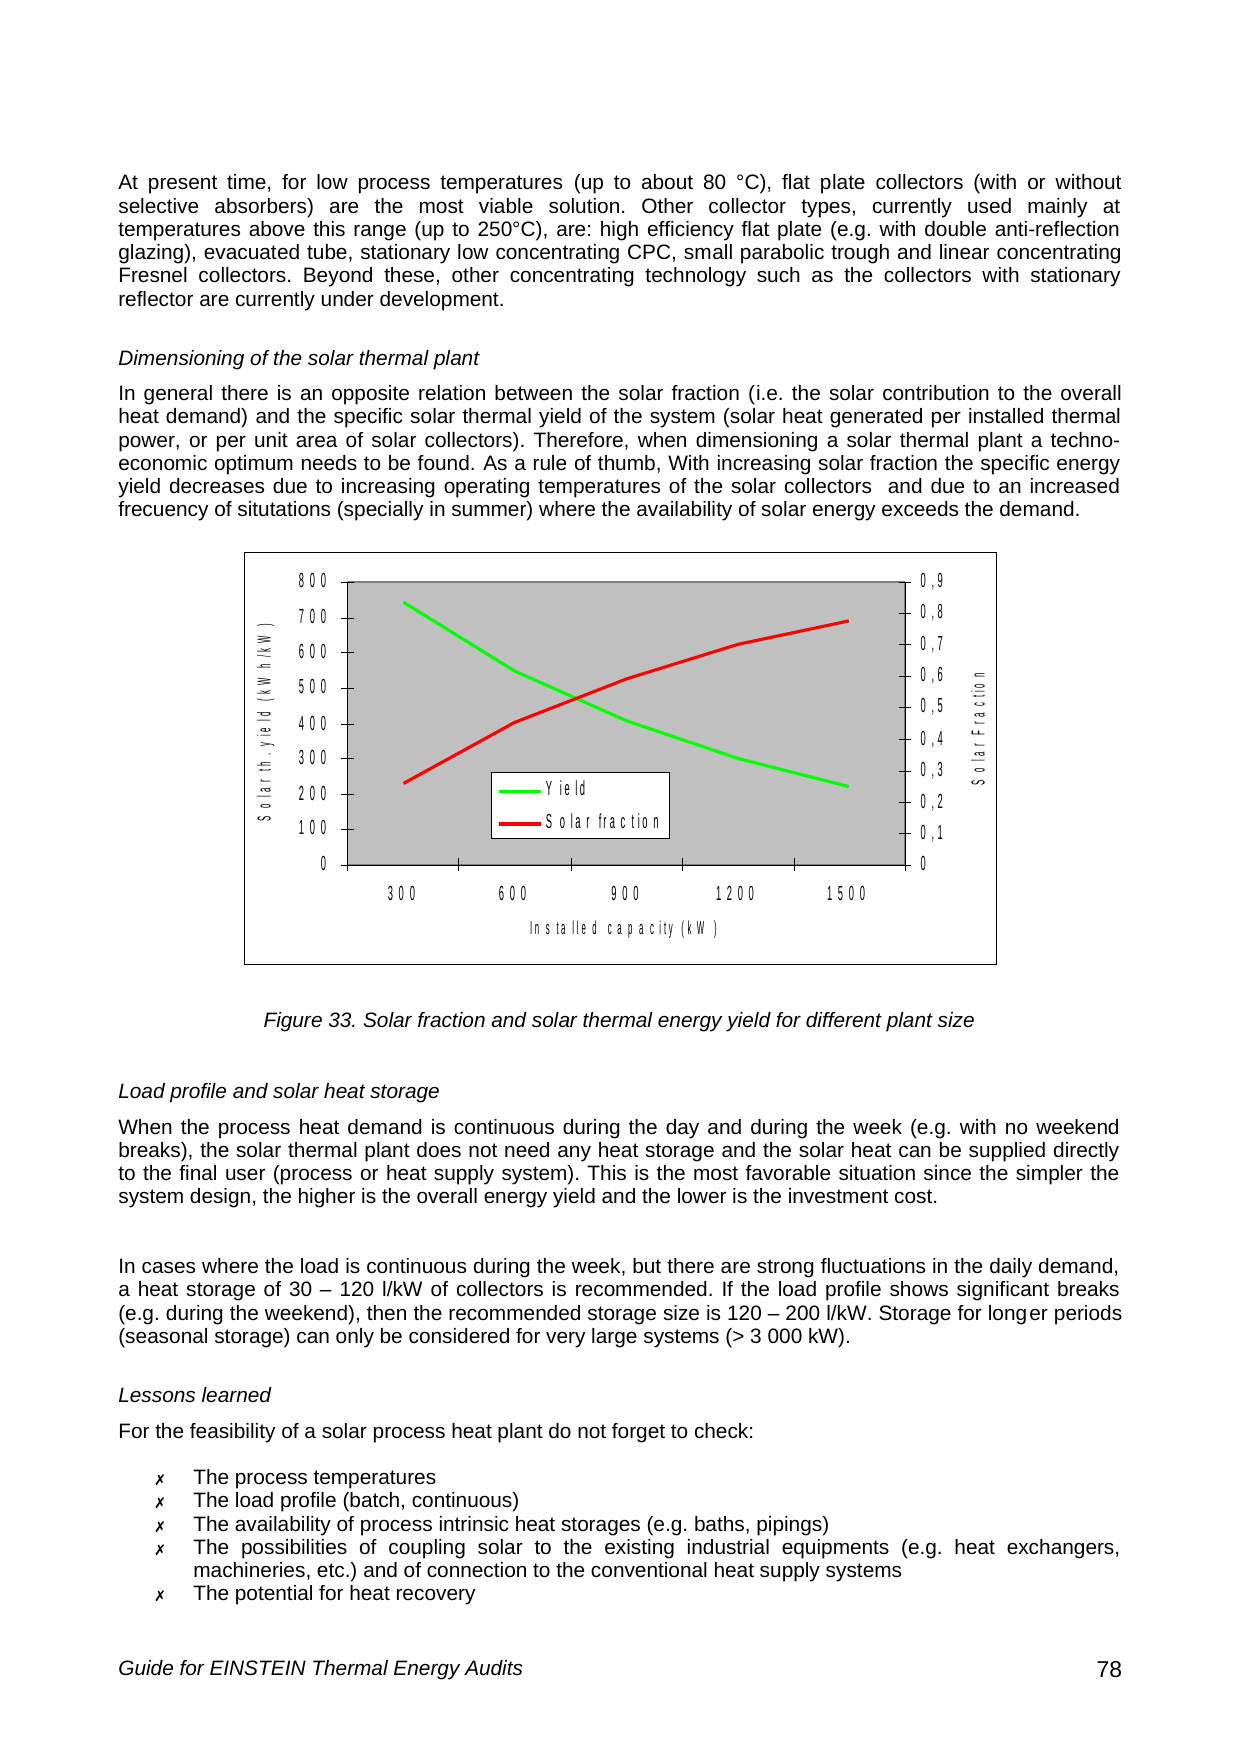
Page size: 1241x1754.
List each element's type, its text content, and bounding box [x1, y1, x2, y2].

text When the process heat demand is continuous during the day and during the week (e.g. with no weekend breaks), the solar thermal plant does not need any heat storage and the solar heat can be supplied directly to the final user (process or heat supply system). This is the most favorable situation since the simpler the system design, the higher is the overall energy yield and the lower is the investment cost. [118, 1115, 1122, 1208]
list The availability of process intrinsic heat storages (e.g. baths, pipings) [156, 1512, 1122, 1535]
list The process temperatures [156, 1466, 1122, 1489]
list The potential for heat recovery [156, 1582, 1122, 1605]
text In general there is an opposite relation between the solar fraction (i.e. the solar contribution to the overall heat demand) and the specific solar thermal yield of the system (solar heat generated per installed thermal power, or per unit area of solar collectors). Therefore, when dimensioning a solar thermal plant a techno-economic optimum needs to be found. As a rule of thumb, With increasing solar fraction the specific energy yield decreases due to increasing operating temperatures of the solar collectors and due to an increased frecuency of situtations (specially in summer) where the availability of solar energy exceeds the demand. [118, 382, 1122, 521]
text For the feasibility of a solar process heat plant do not forget to check: [118, 1419, 1122, 1442]
list The possibilities of coupling solar to the existing industrial equipments (e.g. heat exchangers, machineries, etc.) and of connection to the conventional heat supply systems [156, 1535, 1122, 1582]
text In cases where the load is continuous during the week, but there are strong fluctuations in the daily demand, a heat storage of 30 – 120 l/kW of collectors is recommended. If the load profile shows significant breaks (e.g. during the weekend), then the recommended storage size is 120 – 200 l/kW. Storage for longer periods (seasonal storage) can only be considered for very large systems (> 3 000 kW). [118, 1255, 1122, 1348]
text At present time, for low process temperatures (up to about 80 °C), flat plate collectors (with or without selective absorbers) are the most viable solution. Other collector types, currently used mainly at temperatures above this range (up to 250°C), are: high efficiency flat plate (e.g. with double anti-reflection glazing), evacuated tube, stationary low concentrating CPC, small parabolic trough and linear concentrating Fresnel collectors. Beyond these, other concentrating technology such as the collectors with stationary reflector are currently under development. [118, 171, 1122, 310]
text Load profile and solar heat storage [118, 1080, 1122, 1103]
text Dimensioning of the solar thermal plant [118, 346, 1122, 369]
text Lessons learned [118, 1383, 1122, 1407]
list The load profile (batch, continuous) [156, 1489, 1122, 1512]
text Figure 33. Solar fraction and solar thermal energy yield for different plant size [118, 1008, 1122, 1031]
